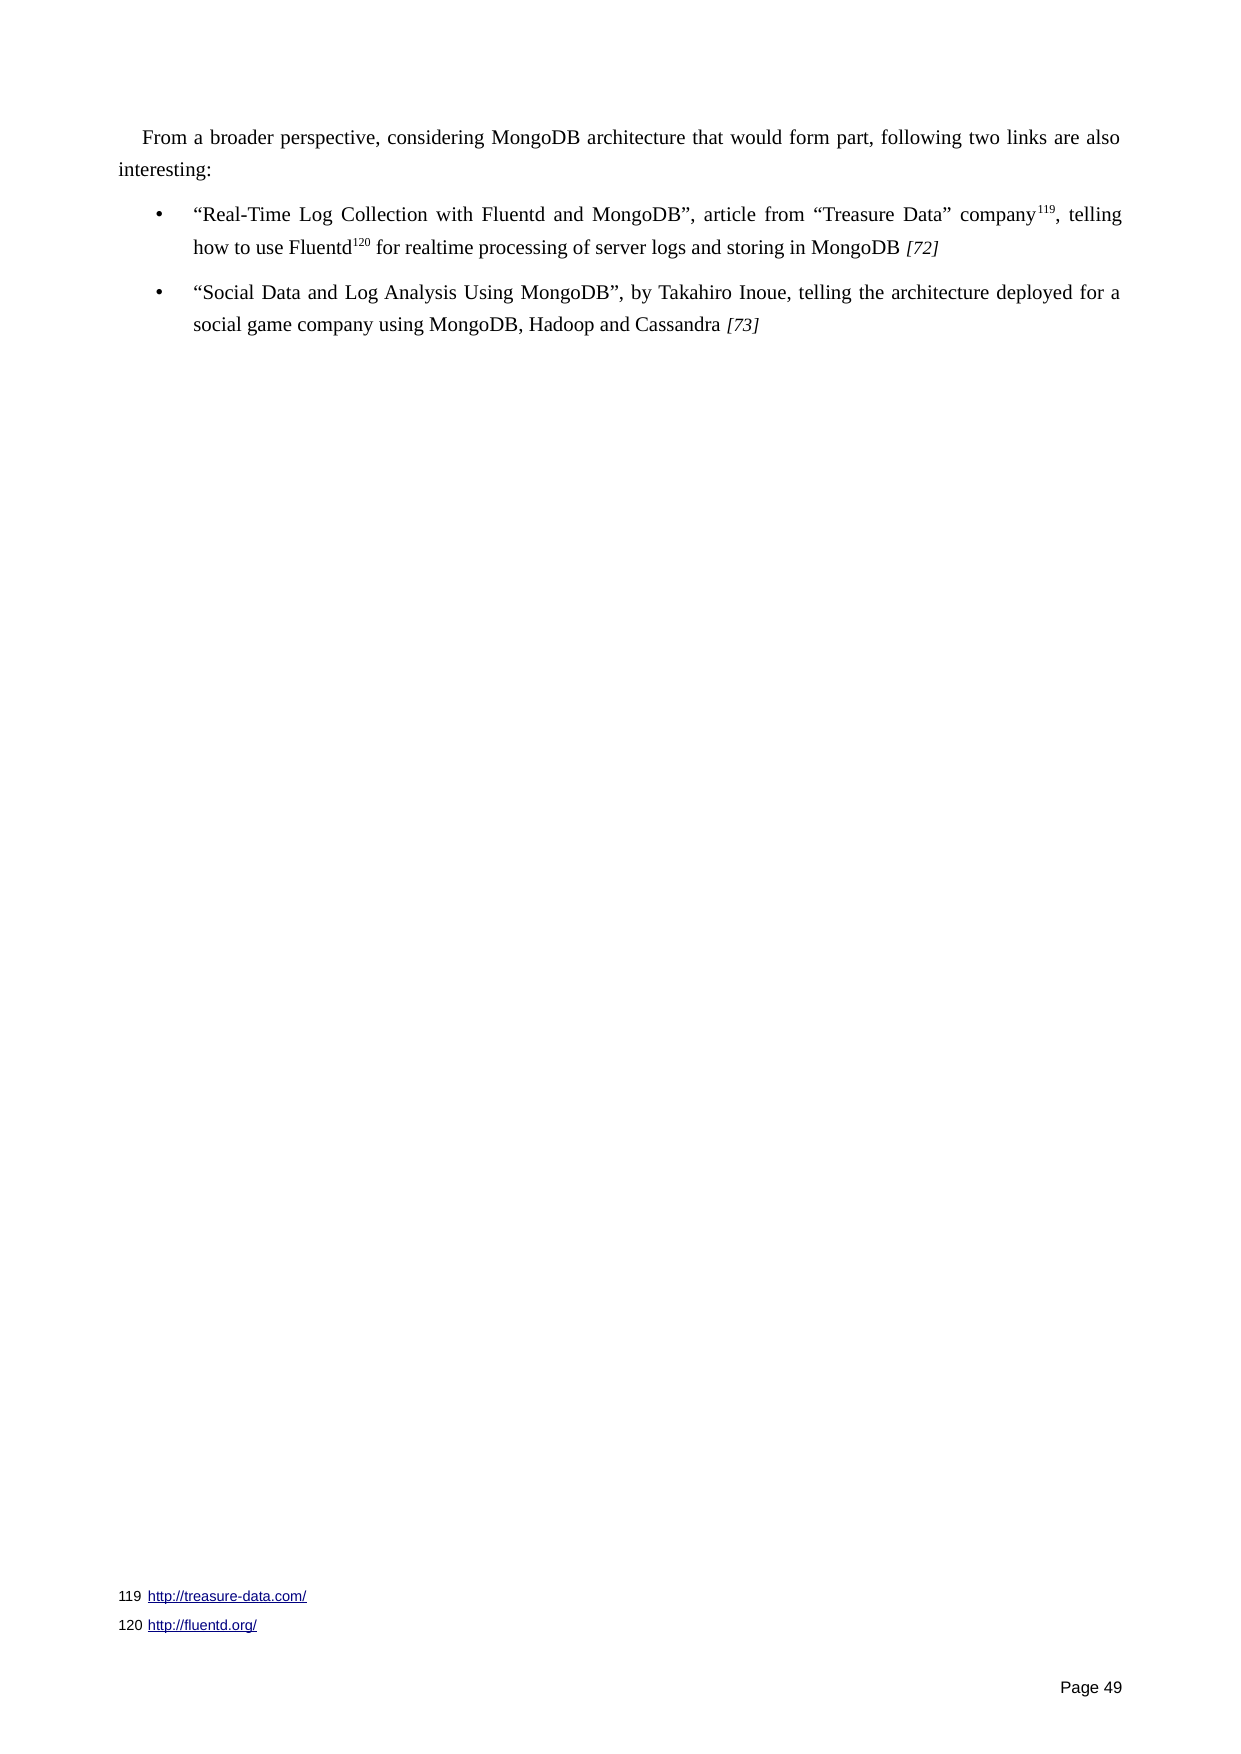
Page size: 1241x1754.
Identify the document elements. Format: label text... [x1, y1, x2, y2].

list http://fluentd.org/ [118, 1607, 1122, 1636]
list “Social Data and Log Analysis Using MongoDB”, by Takahiro Inoue, telling the architecture deployed for a social game company using MongoDB, Hadoop and Cassandra [73] [156, 273, 1122, 338]
list “Real-Time Log Collection with Fluentd and MongoDB”, article from “Treasure Data” company, telling how to use Fluentd for realtime processing of server logs and storing in MongoDB [72] [156, 196, 1122, 261]
list http://treasure-data.com/ [118, 1577, 1122, 1607]
text From a broader perspective, considering MongoDB architecture that would form part, following two links are also interesting: [118, 118, 1122, 183]
